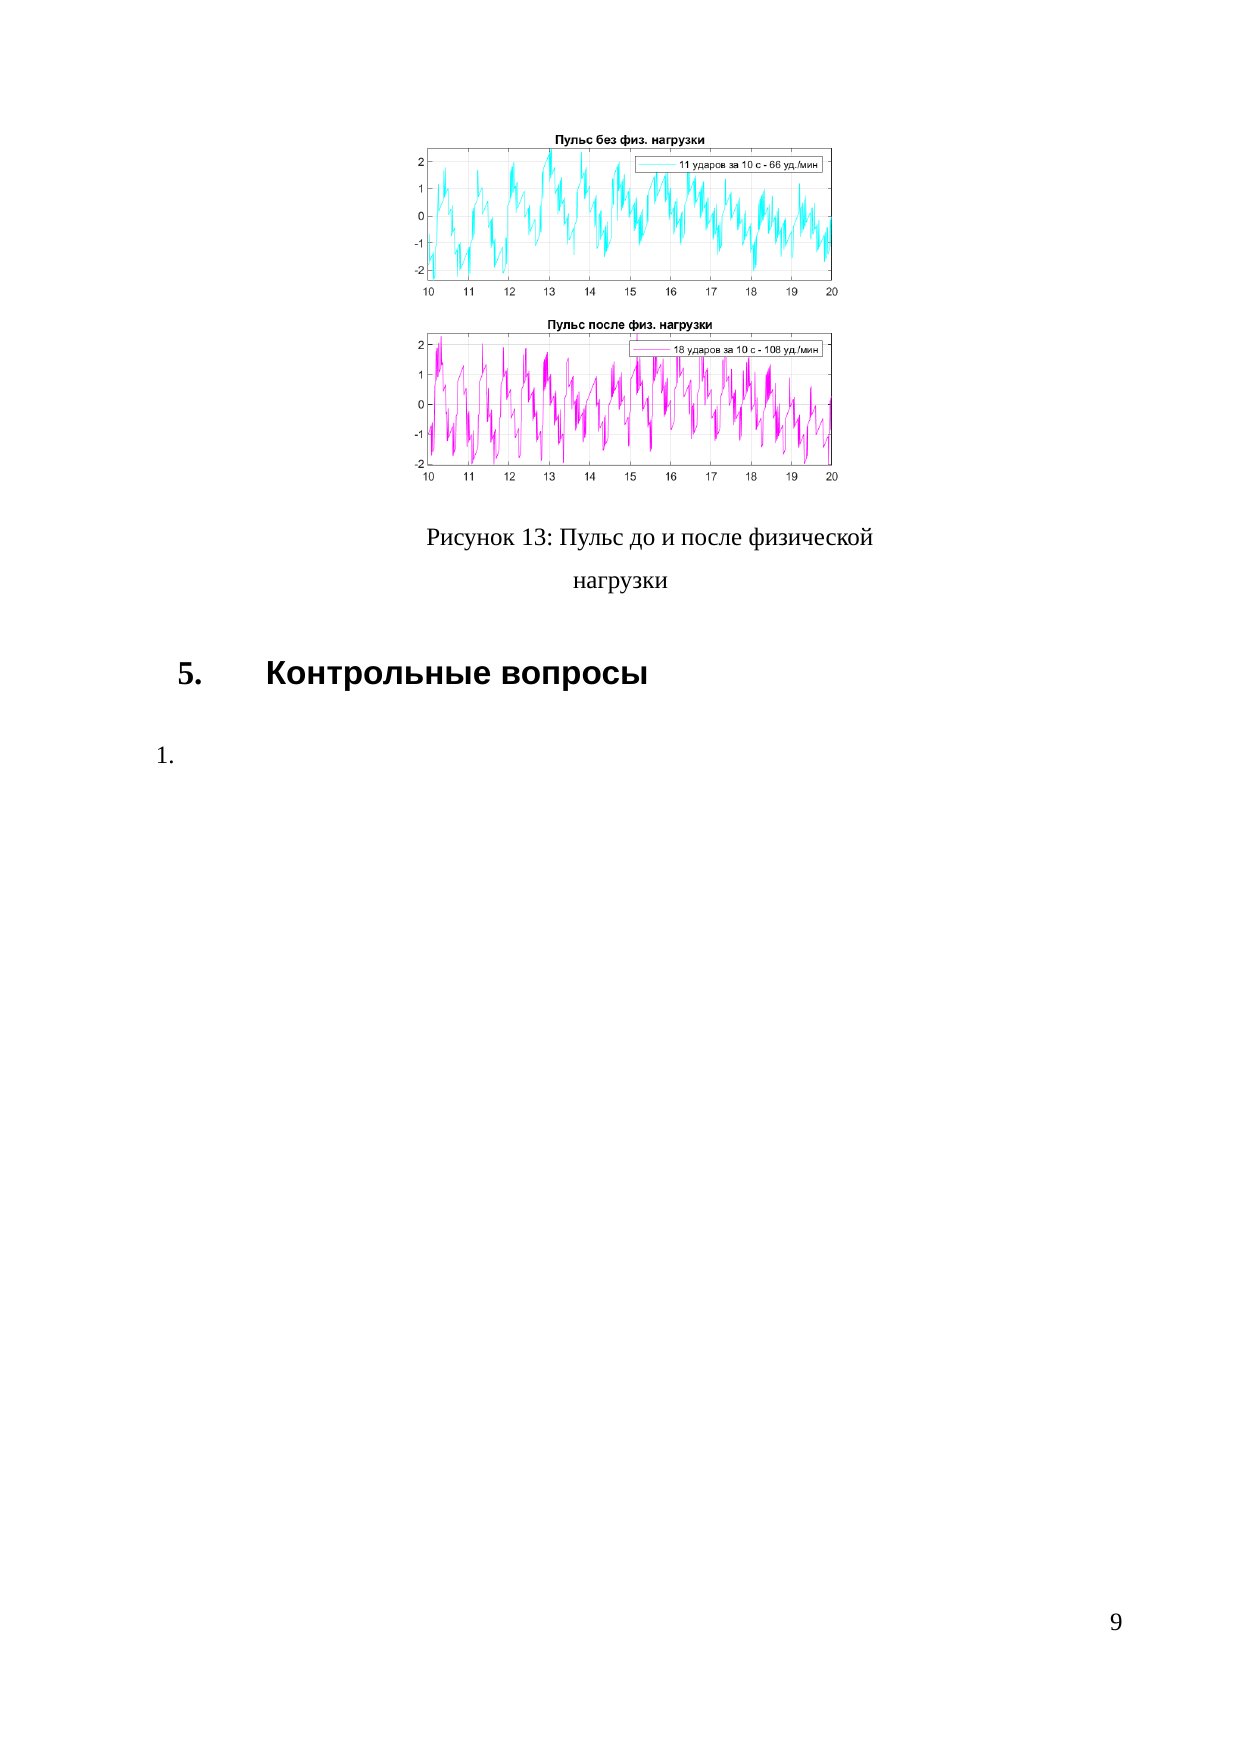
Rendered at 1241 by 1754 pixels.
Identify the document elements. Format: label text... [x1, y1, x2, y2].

subtitle Контрольные вопросы [118, 653, 1122, 692]
text Рисунок 13: Пульс до и после физической нагрузки [360, 508, 880, 594]
picture [360, 118, 880, 508]
